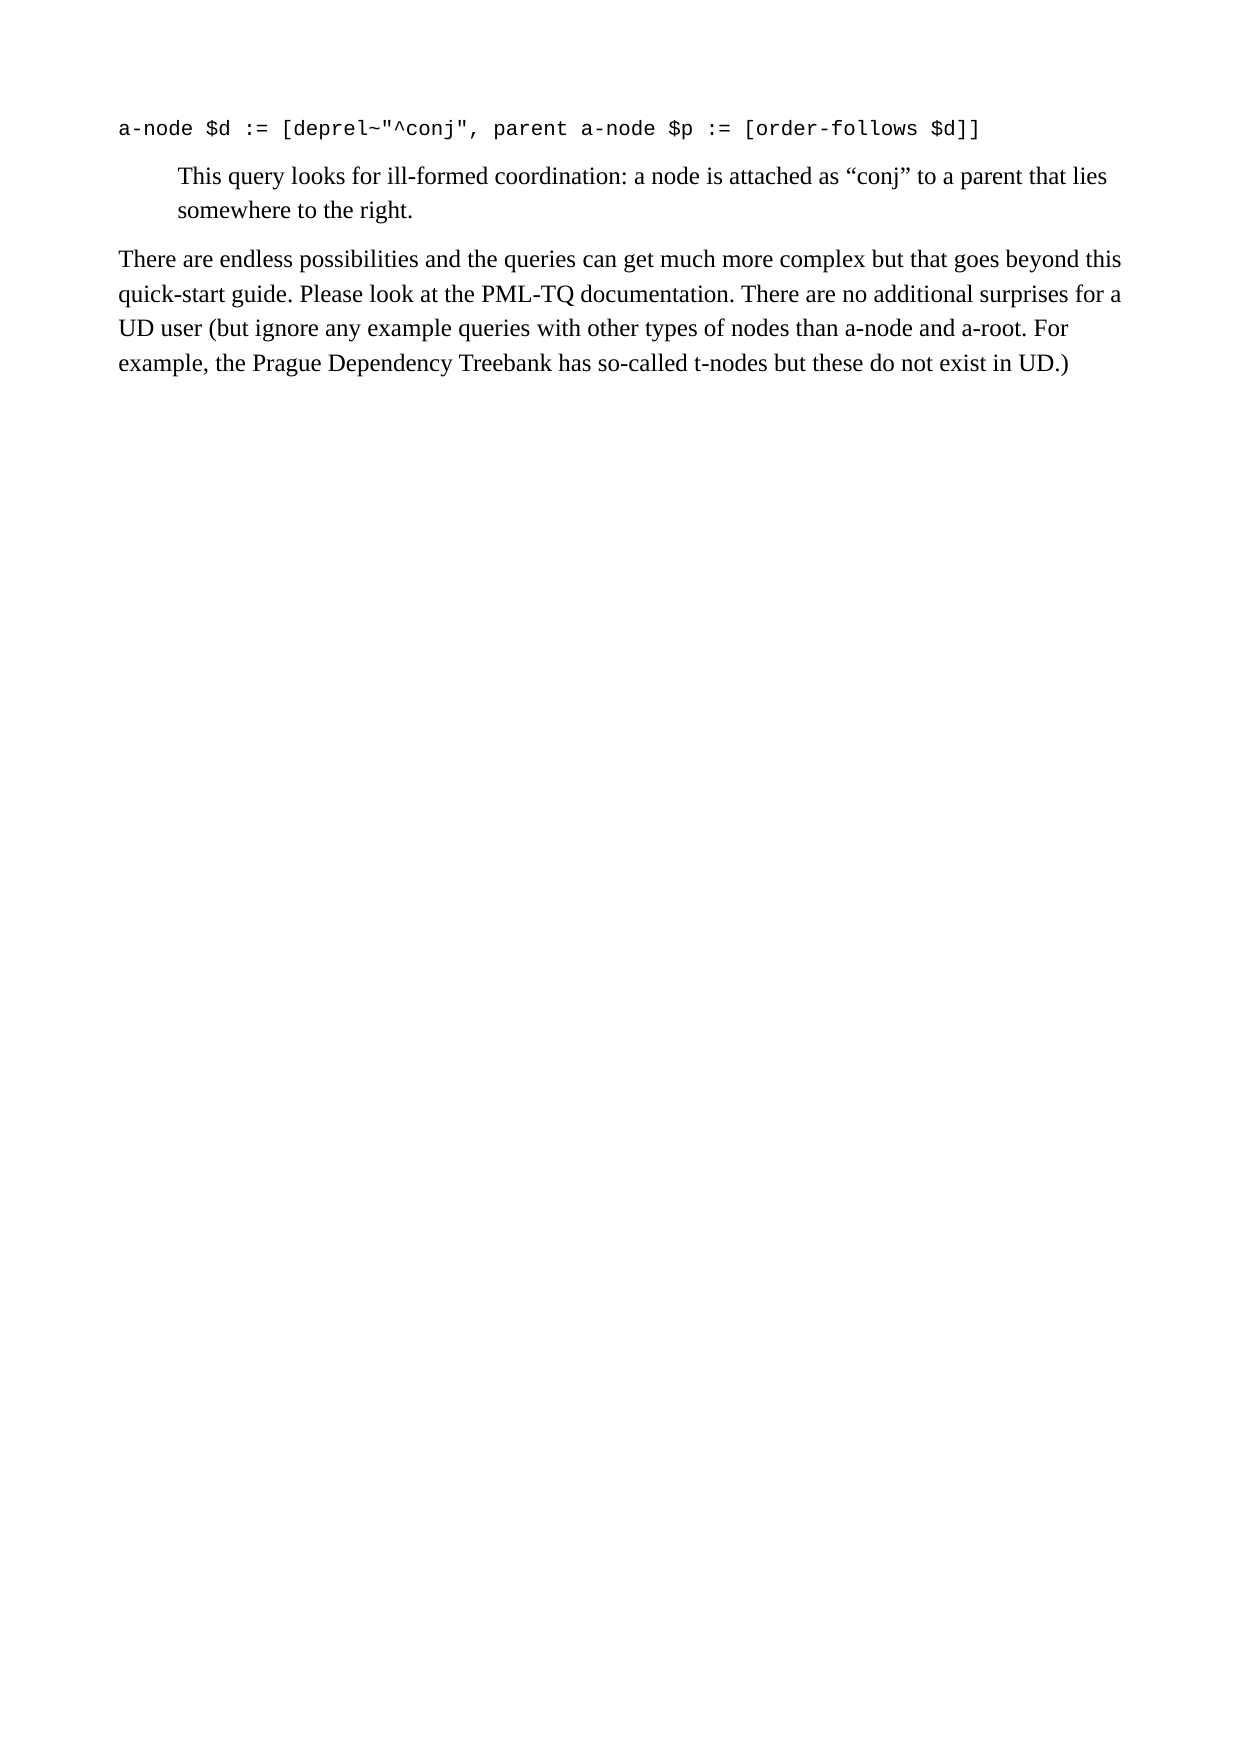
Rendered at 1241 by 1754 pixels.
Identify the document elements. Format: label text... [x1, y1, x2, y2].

text There are endless possibilities and the queries can get much more complex but that goes beyond this quick-start guide. Please look at the PML-TQ documentation. There are no additional surprises for a UD user (but ignore any example queries with other types of nodes than a-node and a-root. For example, the Prague Dependency Treebank has so-called t-nodes but these do not exist in UD.) [118, 244, 1122, 377]
text a-node $d := [deprel~"^conj", parent a-node $p := [order-follows $d]] [118, 118, 1122, 142]
text This query looks for ill-formed coordination: a node is attached as “conj” to a parent that lies somewhere to the right. [177, 161, 1122, 224]
